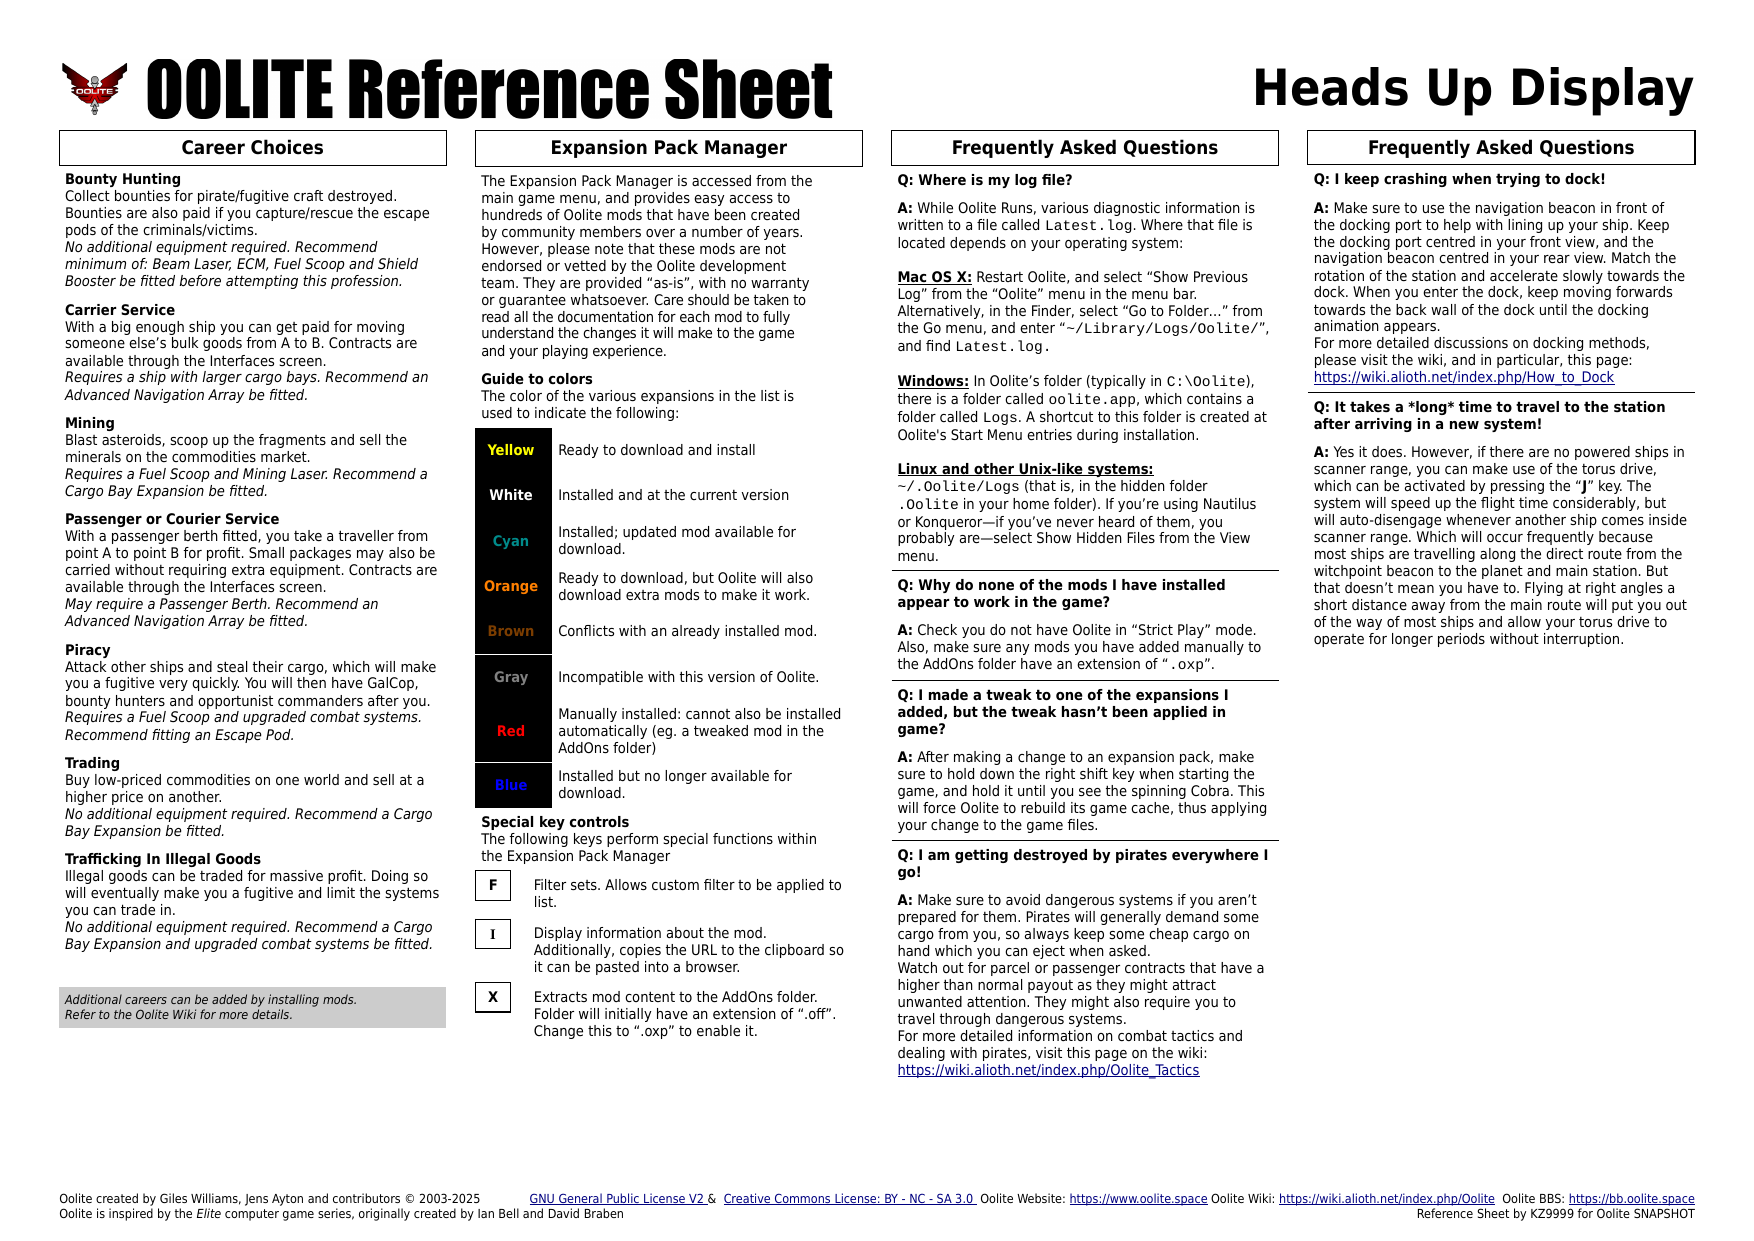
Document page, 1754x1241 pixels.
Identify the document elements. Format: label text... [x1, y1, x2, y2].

table_cell A: Make sure to use the navigation beacon in front of the docking port to help with lining up your ship. Keep the docking port centred in your front view, and the navigation beacon centred in your rear view. Match the rotation of the station and accelerate slowly towards the dock. When you enter the dock, keep moving forwards towards the back wall of the dock until the docking animation appears. For more detailed discussions on docking methods, please visit the wiki, and in particular, this page: https://wiki.alioth.net/index.php/How_to_Dock [1308, 194, 1695, 392]
table_cell Ready to download, but Oolite will also download extra mods to make it work. [553, 564, 862, 609]
table_cell Q: I am getting destroyed by pirates everywhere I go! [892, 841, 1278, 886]
table_cell Passenger or Courier Service With a passenger berth fitted, you take a traveller from point A to point B for profit. Small packages may also be carried without requiring extra equipment. Contracts are available through the Interfaces screen. May require a Passenger Berth. Recommend an Advanced Navigation Array be fitted. [59, 505, 446, 636]
table_cell A: Make sure to avoid dangerous systems if you aren’t prepared for them. Pirates will generally demand some cargo from you, so always keep some cheap cargo on hand which you can eject when asked. Watch out for parcel or passenger contracts that have a higher than normal payout as they might attract unwanted attention. They might also require you to travel through dangerous systems. For more detailed information on combat tactics and dealing with pirates, visit this page on the wiki: https://wiki.alioth.net/index.php/Oolite_Tactics [892, 886, 1278, 1084]
table_cell A: Check you do not have Oolite in “Strict Play” mode. Also, make sure any mods you have added manually to the AddOns folder have an extension of “.oxp”. [892, 617, 1278, 680]
table_cell [475, 901, 510, 918]
table_cell Ready to download and install [553, 428, 862, 473]
table_cell [892, 1084, 1278, 1113]
table_cell F [476, 871, 510, 900]
table_cell [528, 1045, 862, 1071]
table_cell Trading Buy low-priced commodities on one world and sell at a higher price on another. No additional equipment required. Recommend a Cargo Bay Expansion be fitted. [59, 749, 446, 845]
picture [147, 59, 833, 119]
table_header Career Choices [60, 131, 446, 165]
table_cell [59, 1157, 446, 1183]
table_cell Brown [475, 609, 552, 654]
table_cell Q: Why do none of the mods I have installed appear to work in the game? [892, 571, 1278, 617]
table_cell [475, 1013, 510, 1045]
table_cell Extracts mod content to the AddOns folder. Folder will initially have an extension of “.off”. Change this to “.oxp” to enable it. [528, 982, 862, 1045]
table_cell [475, 1098, 862, 1123]
table_cell Mining Blast asteroids, scoop up the fragments and sell the minerals on the commodities market. Requires a Fuel Scoop and Mining Laser. Recommend a Cargo Bay Expansion be fitted. [59, 409, 446, 505]
table_cell X [476, 983, 510, 1011]
table_cell Blue [475, 763, 552, 808]
table_cell [892, 1141, 1278, 1170]
table_cell Yellow [475, 428, 552, 473]
table_cell [475, 1150, 862, 1176]
table_cell [892, 1113, 1278, 1141]
table_cell Trafficking In Illegal Goods Illegal goods can be traded for massive profit. Doing so will eventually make you a fugitive and limit the systems you can trade in. No additional equipment required. Recommend a Cargo Bay Expansion and upgraded combat systems be fitted. [59, 845, 446, 959]
table_cell Conflicts with an already installed mod. [553, 609, 862, 654]
table_cell Q: I made a tweak to one of the expansions I added, but the tweak hasn’t been applied in game? [892, 681, 1278, 743]
table_cell Manually installed: cannot also be installed automatically (eg. a tweaked mod in the AddOns folder) [553, 700, 862, 762]
table_cell Cyan [475, 518, 552, 564]
table_cell Carrier Service With a big enough ship you can get paid for moving someone else’s bulk goods from A to B. Contracts are available through the Interfaces screen. Requires a ship with larger cargo bays. Recommend an Advanced Navigation Array be fitted. [59, 296, 446, 409]
table_cell [59, 1028, 446, 1157]
table_cell A: While Oolite Runs, various diagnostic information is written to a file called Latest.log. Where that file is located depends on your operating system: Mac OS X: Restart Oolite, and select “Show Previous Log” from the “Oolite” menu in the menu bar. Alternatively, in the Finder, select “Go to Folder…” from the Go menu, and enter “~/Library/Logs/Oolite/”, and find Latest.log. Windows: In Oolite’s folder (typically in C:\Oolite), there is a folder called oolite.app, which contains a folder called Logs. A shortcut to this folder is created at Oolite's Start Menu entries during installation. Linux and other Unix-like systems: ~/.Oolite/Logs (that is, in the hidden folder .Oolite in your home folder). If you’re using Nautilus or Konqueror—if you’ve never heard of them, you probably are—select Show Hidden Files from the View menu. [892, 195, 1278, 570]
table_cell [511, 919, 528, 948]
table_cell [475, 1124, 862, 1149]
table_cell [510, 948, 528, 982]
table_cell [510, 1045, 528, 1071]
table_cell [510, 900, 528, 918]
table_cell Installed but no longer available for download. [553, 763, 862, 808]
table_cell Expansion Pack Manager [476, 131, 862, 166]
table_cell Display information about the mod. Additionally, copies the URL to the clipboard so it can be pasted into a browser. [528, 919, 862, 982]
table_cell [511, 870, 528, 900]
table_cell I [476, 920, 510, 948]
table_cell White [475, 473, 552, 518]
table_cell Red [475, 700, 552, 762]
table_cell Frequently Asked Questions [892, 131, 1278, 165]
table_cell Gray [475, 655, 552, 700]
table_cell [511, 982, 528, 1011]
table_cell Guide to colors The color of the various expansions in the list is used to indicate the following: [475, 365, 862, 427]
table_cell Filter sets. Allows custom filter to be applied to list. [528, 870, 862, 918]
table_cell Q: It takes a *long* time to travel to the station after arriving in a new system! [1308, 393, 1695, 438]
table_cell [510, 1011, 528, 1045]
table_cell [475, 1071, 862, 1097]
table_cell Incompatible with this version of Oolite. [553, 655, 862, 700]
table_cell Installed and at the current version [553, 473, 862, 518]
table_cell Q: I keep crashing when trying to dock! [1308, 165, 1695, 194]
table_cell [475, 949, 510, 982]
table_cell Piracy Attack other ships and steal their cargo, which will make you a fugitive very quickly. You will then have GalCop, bounty hunters and opportunist commanders after you. Requires a Fuel Scoop and upgraded combat systems. Recommend fitting an Escape Pod. [59, 636, 446, 749]
table_cell Bounty Hunting Collect bounties for pirate/fugitive craft destroyed. Bounties are also paid if you capture/rescue the escape pods of the criminals/victims. No additional equipment required. Recommend minimum of: Beam Laser, ECM, Fuel Scoop and Shield Booster be fitted before attempting this profession. [59, 166, 446, 296]
table_cell The Expansion Pack Manager is accessed from the main game menu, and provides easy access to hundreds of Oolite mods that have been created by community members over a number of years. However, please note that these mods are not endorsed or vetted by the Oolite development team. They are provided “as-is”, with no warranty or guarantee whatsoever. Care should be taken to read all the documentation for each mod to fully understand the changes it will make to the game and your playing experience. [475, 167, 862, 365]
table_cell Special key controls The following keys perform special functions within the Expansion Pack Manager [475, 808, 862, 870]
table_cell Installed; updated mod available for download. [553, 518, 862, 564]
table_cell A: Yes it does. However, if there are no powered ships in scanner range, you can make use of the torus drive, which can be activated by pressing the “J” key. The system will speed up the flight time considerably, but will auto-disengage whenever another ship comes inside scanner range. Which will occur frequently because most ships are travelling along the direct route from the witchpoint beacon to the planet and main station. But that doesn’t mean you have to. Flying at right angles a short distance away from the main route will put you out of the way of most ships and allow your torus drive to operate for longer periods without interruption. [1308, 439, 1695, 654]
table_cell [59, 959, 446, 987]
table_cell Frequently Asked Questions [1308, 131, 1694, 164]
table_cell A: After making a change to an expansion pack, make sure to hold down the right shift key when starting the game, and hold it until you see the spinning Cobra. This will force Oolite to rebuild its game cache, thus applying your change to the game files. [892, 743, 1278, 840]
table_cell Orange [475, 564, 552, 609]
picture [61, 56, 128, 122]
table_cell Additional careers can be added by installing mods. Refer to the Oolite Wiki for more details. [59, 987, 446, 1028]
table_cell [475, 1045, 510, 1071]
table_cell Q: Where is my log file? [892, 166, 1278, 194]
